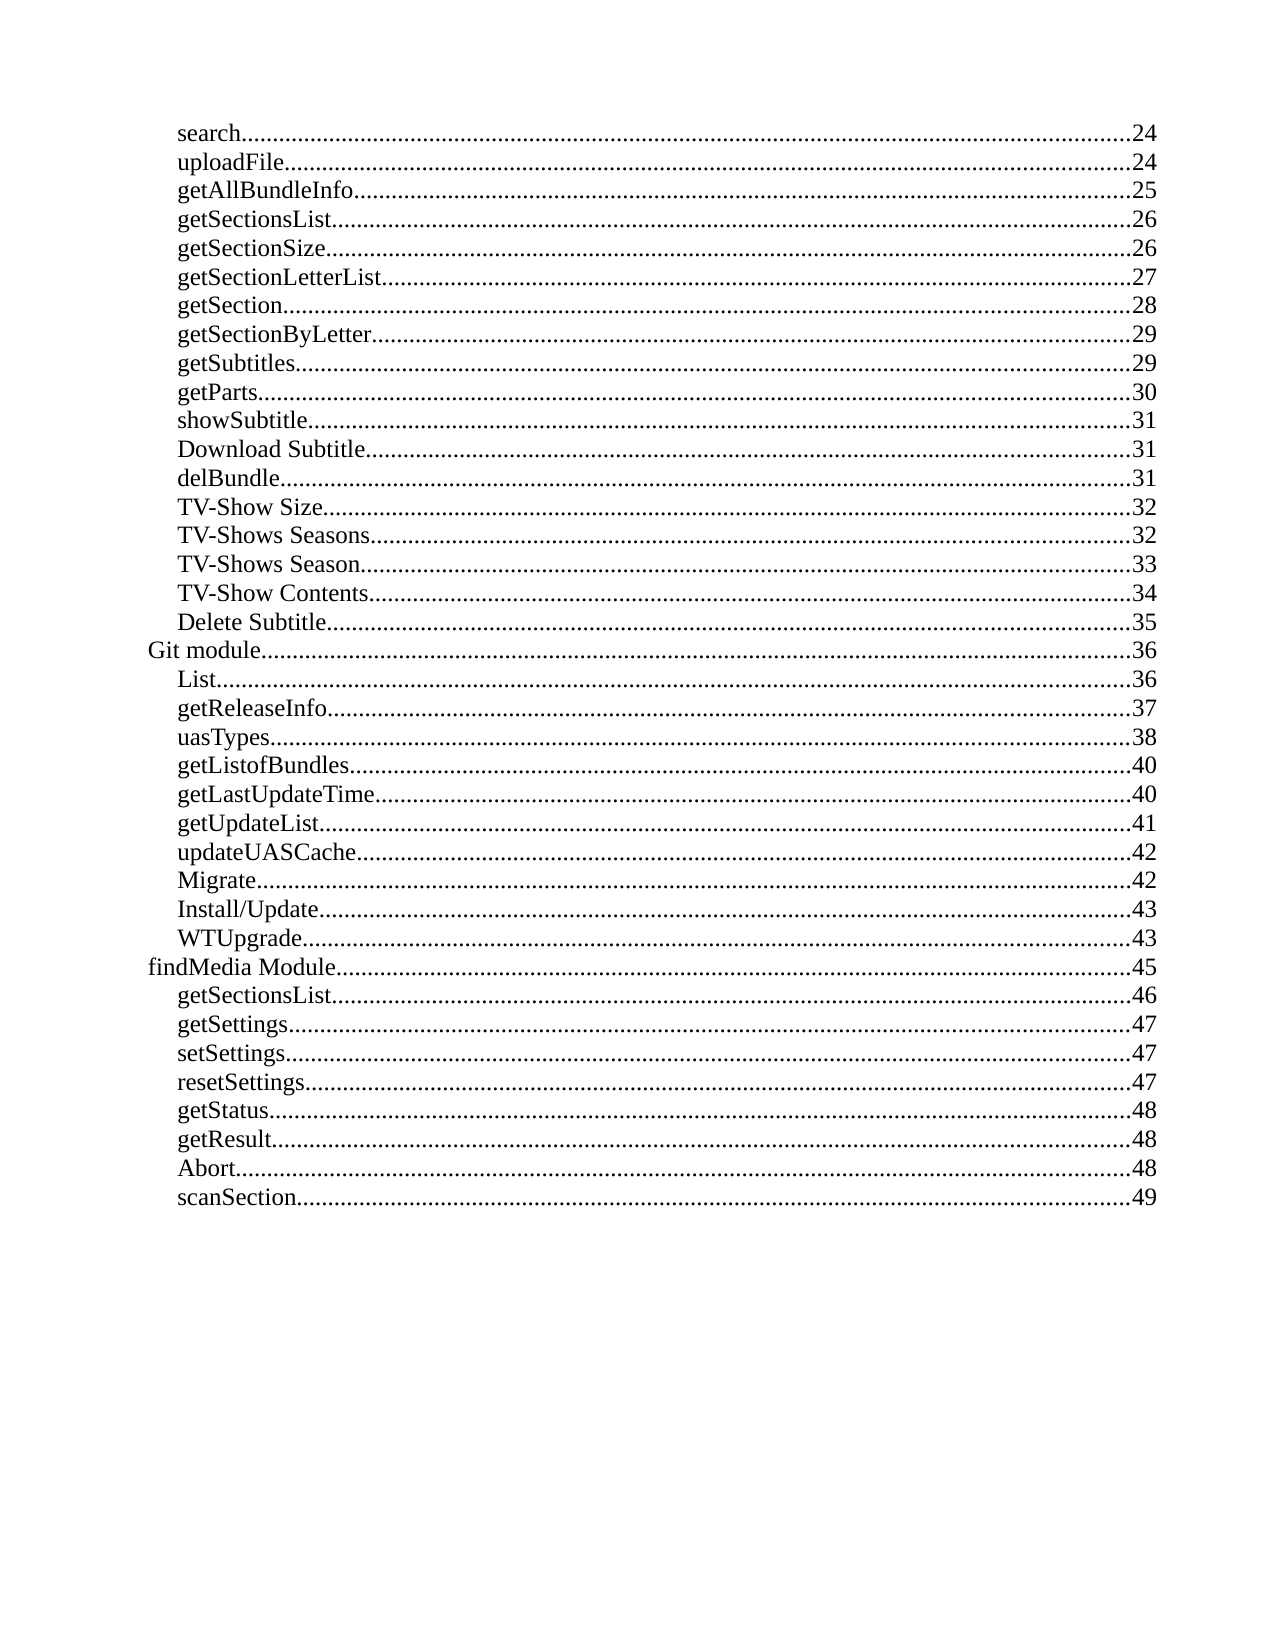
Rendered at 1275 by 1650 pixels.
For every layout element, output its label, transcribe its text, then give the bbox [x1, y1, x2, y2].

text getParts 30 [177, 377, 1157, 406]
text WTUpgrade 43 [177, 923, 1157, 952]
text getAllBundleInfo 25 [177, 176, 1157, 204]
text Delete Subtitle 35 [177, 607, 1157, 636]
text TV-Show Size 32 [177, 492, 1157, 521]
text scanSection 49 [177, 1182, 1157, 1211]
text TV-Show Contents 34 [177, 578, 1157, 607]
text getSectionLetterList 27 [177, 262, 1157, 291]
text uploadFile 24 [177, 147, 1157, 176]
text TV-Shows Seasons 32 [177, 521, 1157, 549]
text TV-Shows Season 33 [177, 549, 1157, 578]
text getLastUpdateTime 40 [177, 779, 1157, 808]
text getSectionsList 46 [177, 981, 1157, 1009]
text setSettings 47 [177, 1038, 1157, 1067]
text search 24 [177, 118, 1157, 147]
text Git module 36 [148, 636, 1157, 664]
text delBundle 31 [177, 463, 1157, 492]
text getStatus 48 [177, 1096, 1157, 1124]
text uasTypes 38 [177, 722, 1157, 751]
text getReleaseInfo 37 [177, 693, 1157, 722]
text showSubtitle 31 [177, 406, 1157, 434]
text getSectionsList 26 [177, 204, 1157, 233]
text getResult 48 [177, 1124, 1157, 1153]
text getSettings 47 [177, 1009, 1157, 1038]
text Download Subtitle 31 [177, 434, 1157, 463]
text getSection 28 [177, 291, 1157, 319]
text Abort 48 [177, 1153, 1157, 1182]
text findMedia Module 45 [148, 952, 1157, 981]
text getUpdateList 41 [177, 808, 1157, 837]
text updateUASCache 42 [177, 837, 1157, 866]
text Install/Update 43 [177, 894, 1157, 923]
text getListofBundles 40 [177, 751, 1157, 779]
text Migrate 42 [177, 866, 1157, 894]
text getSectionByLetter 29 [177, 319, 1157, 348]
text resetSettings 47 [177, 1067, 1157, 1096]
text getSectionSize 26 [177, 233, 1157, 262]
text List 36 [177, 664, 1157, 693]
text getSubtitles 29 [177, 348, 1157, 377]
